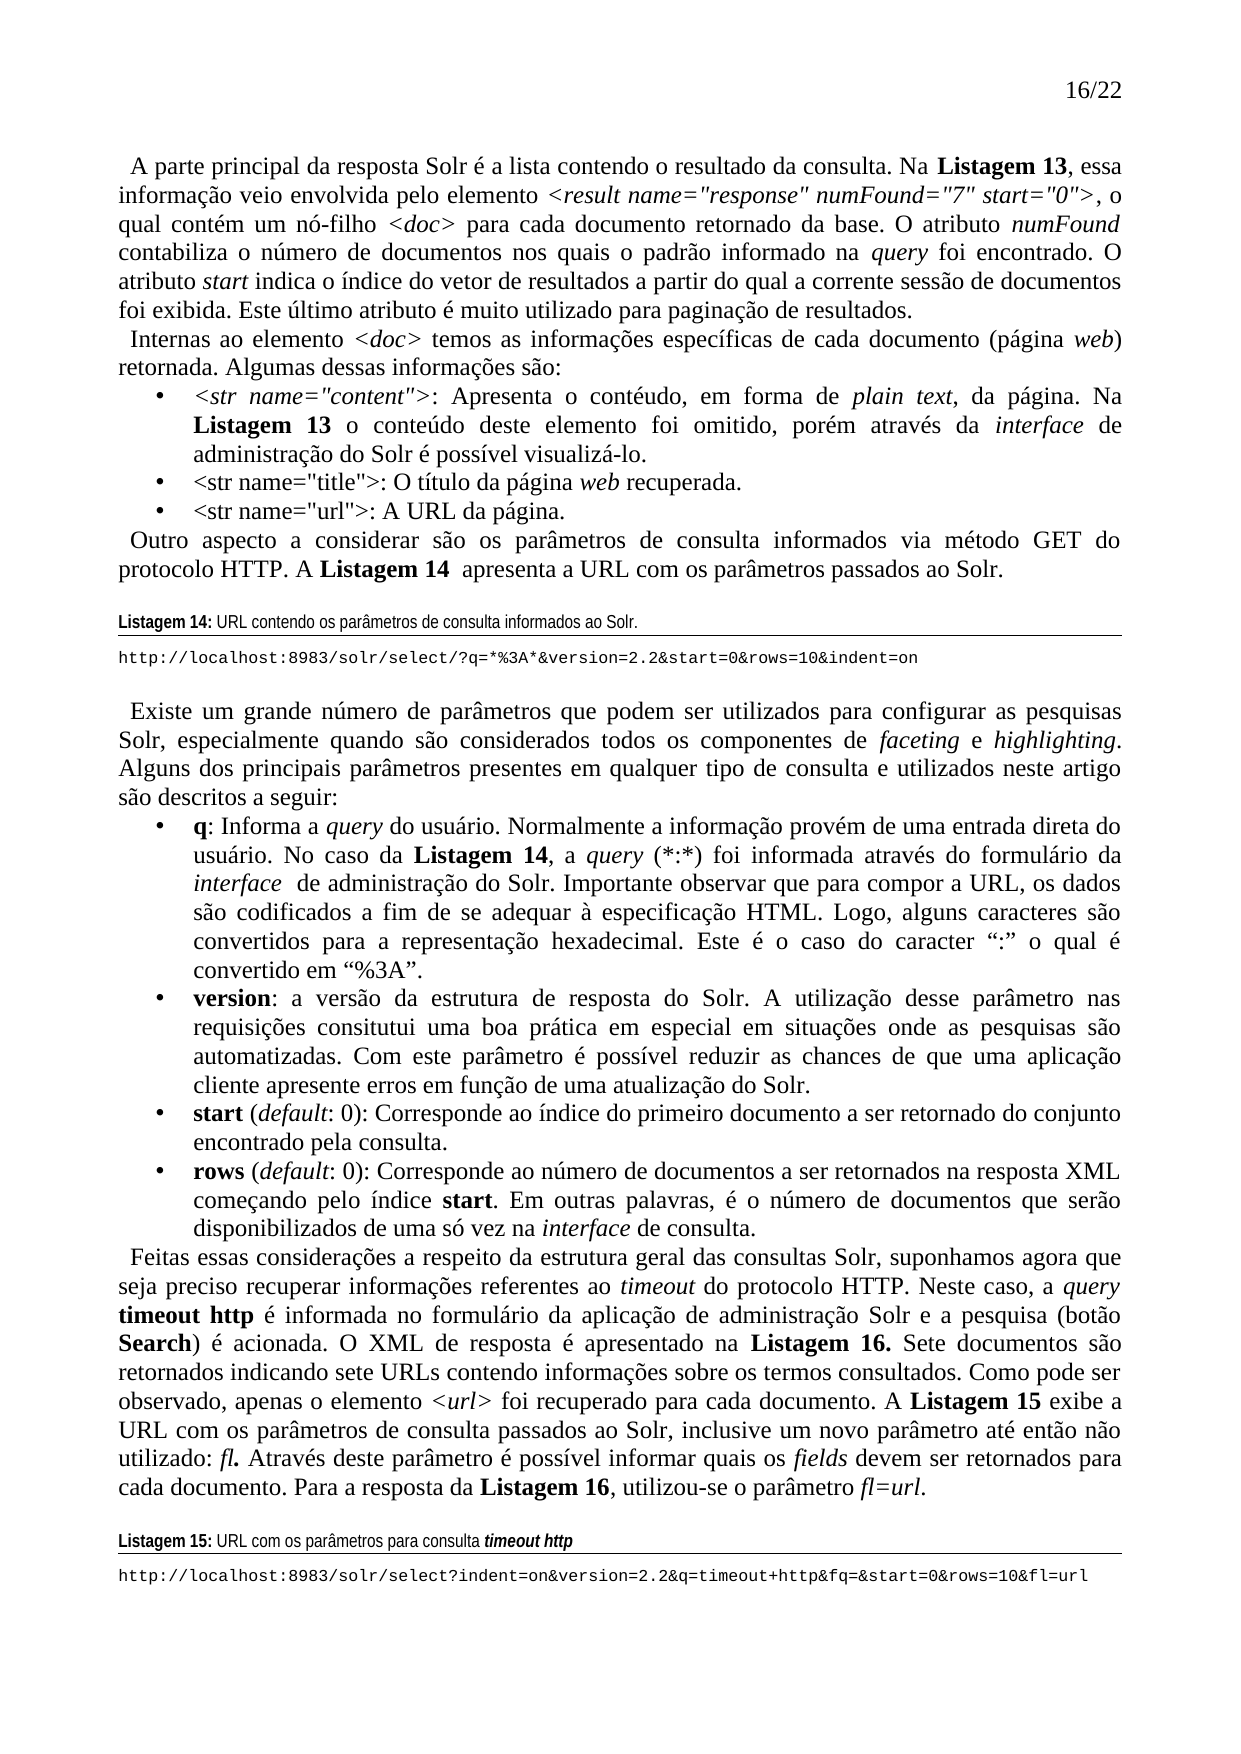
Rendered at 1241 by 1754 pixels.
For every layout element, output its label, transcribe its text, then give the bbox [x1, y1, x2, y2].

list <str name="url">: A URL da página. [156, 496, 1122, 525]
list <str name="title">: O título da página web recuperada. [156, 467, 1122, 496]
list version: a versão da estrutura de resposta do Solr. A utilização desse parâmetro nas requisições consitutui uma boa prática em especial em situações onde as pesquisas são automatizadas. Com este parâmetro é possível reduzir as chances de que uma aplicação cliente apresente erros em função de uma atualização do Solr. [156, 983, 1122, 1098]
list <str name="content">: Apresenta o contéudo, em forma de plain text, da página. Na Listagem 13 o conteúdo deste elemento foi omitido, porém através da interface de administração do Solr é possível visualizá-lo. [156, 381, 1122, 467]
text A parte principal da resposta Solr é a lista contendo o resultado da consulta. Na Listagem 13, essa informação veio envolvida pelo elemento <result name="response" numFound="7" start="0">, o qual contém um nó-filho <doc> para cada documento retornado da base. O atributo numFound contabiliza o número de documentos nos quais o padrão informado na query foi encontrado. O atributo start indica o índice do vetor de resultados a partir do qual a corrente sessão de documentos foi exibida. Este último atributo é muito utilizado para paginação de resultados. [118, 151, 1122, 324]
text Internas ao elemento <doc> temos as informações específicas de cada documento (página web) retornada. Algumas dessas informações são: [118, 324, 1122, 381]
text Existe um grande número de parâmetros que podem ser utilizados para configurar as pesquisas Solr, especialmente quando são considerados todos os componentes de faceting e highlighting. Alguns dos principais parâmetros presentes em qualquer tipo de consulta e utilizados neste artigo são descritos a seguir: [118, 696, 1122, 811]
list Listagem 14: URL contendo os parâmetros de consulta informados ao Solr. [118, 611, 1122, 635]
text Outro aspecto a considerar são os parâmetros de consulta informados via método GET do protocolo HTTP. A Listagem 14 apresenta a URL com os parâmetros passados ao Solr. [118, 525, 1122, 582]
list rows (default: 0): Corresponde ao número de documentos a ser retornados na resposta XML começando pelo índice start. Em outras palavras, é o número de documentos que serão disponibilizados de uma só vez na interface de consulta. [156, 1156, 1122, 1242]
list http://localhost:8983/solr/select?indent=on&version=2.2&q=timeout+http&fq=&start=0&rows=10&fl=url [118, 1567, 1122, 1586]
list start (default: 0): Corresponde ao índice do primeiro documento a ser retornado do conjunto encontrado pela consulta. [156, 1098, 1122, 1156]
list q: Informa a query do usuário. Normalmente a informação provém de uma entrada direta do usuário. No caso da Listagem 14, a query (*:*) foi informada através do formulário da interface de administração do Solr. Importante observar que para compor a URL, os dados são codificados a fim de se adequar à especificação HTML. Logo, alguns caracteres são convertidos para a representação hexadecimal. Este é o caso do caracter “:” o qual é convertido em “%3A”. [156, 811, 1122, 983]
list http://localhost:8983/solr/select/?q=*%3A*&version=2.2&start=0&rows=10&indent=on [118, 648, 1122, 667]
text Feitas essas considerações a respeito da estrutura geral das consultas Solr, suponhamos agora que seja preciso recuperar informações referentes ao timeout do protocolo HTTP. Neste caso, a query timeout http é informada no formulário da aplicação de administração Solr e a pesquisa (botão Search) é acionada. O XML de resposta é apresentado na Listagem 16. Sete documentos são retornados indicando sete URLs contendo informações sobre os termos consultados. Como pode ser observado, apenas o elemento <url> foi recuperado para cada documento. A Listagem 15 exibe a URL com os parâmetros de consulta passados ao Solr, inclusive um novo parâmetro até então não utilizado: fl. Através deste parâmetro é possível informar quais os fields devem ser retornados para cada documento. Para a resposta da Listagem 16, utilizou-se o parâmetro fl=url. [118, 1242, 1122, 1501]
list Listagem 15: URL com os parâmetros para consulta timeout http [118, 1530, 1122, 1553]
